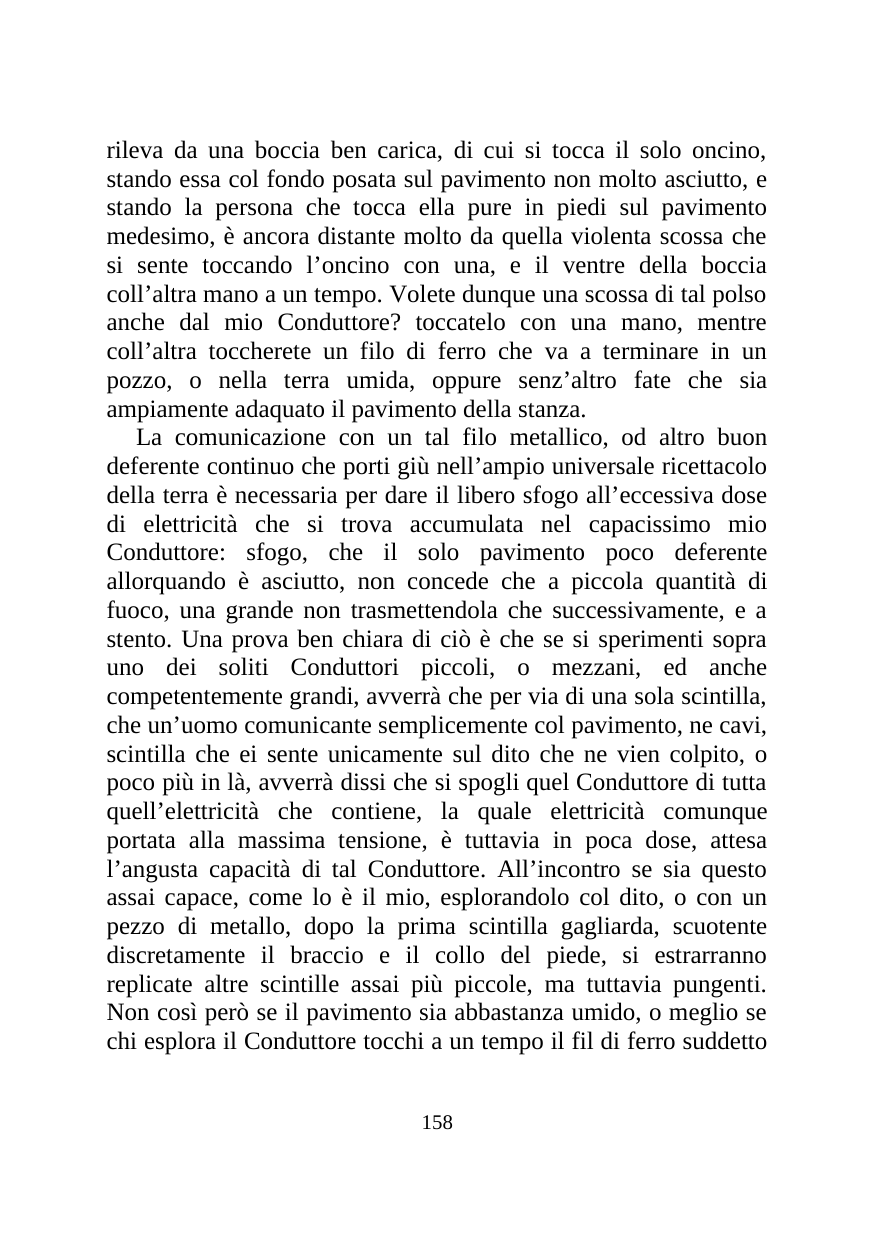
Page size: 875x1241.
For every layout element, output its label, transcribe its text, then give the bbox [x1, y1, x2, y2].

text rileva da una boccia ben carica, di cui si tocca il solo oncino, stando essa col fondo posata sul pavimento non molto asciutto, e stando la persona che tocca ella pure in piedi sul pavimento medesimo, è ancora distante molto da quella violenta scossa che si sente toccando l’oncino con una, e il ventre della boccia coll’altra mano a un tempo. Volete dunque una scossa di tal polso anche dal mio Conduttore? toccatelo con una mano, mentre coll’altra toccherete un filo di ferro che va a terminare in un pozzo, o nella terra umida, oppure senz’altro fate che sia ampiamente adaquato il pavimento della stanza. [106, 135, 768, 422]
text La comunicazione con un tal filo metallico, od altro buon deferente continuo che porti giù nell’ampio universale ricettacolo della terra è necessaria per dare il libero sfogo all’eccessiva dose di elettricità che si trova accumulata nel capacissimo mio Conduttore: sfogo, che il solo pavimento poco deferente allorquando è asciutto, non concede che a piccola quantità di fuoco, una grande non trasmettendola che successivamente, e a stento. Una prova ben chiara di ciò è che se si sperimenti sopra uno dei soliti Conduttori piccoli, o mezzani, ed anche competentemente grandi, avverrà che per via di una sola scintilla, che un’uomo comunicante semplicemente col pavimento, ne cavi, scintilla che ei sente unicamente sul dito che ne vien colpito, o poco più in là, avverrà dissi che si spogli quel Conduttore di tutta quell’elettricità che contiene, la quale elettricità comunque portata alla massima tensione, è tuttavia in poca dose, attesa l’angusta capacità di tal Conduttore. All’incontro se sia questo assai capace, come lo è il mio, esplorandolo col dito, o con un pezzo di metallo, dopo la prima scintilla gagliarda, scuotente discretamente il braccio e il collo del piede, si estrarranno replicate altre scintille assai più piccole, ma tuttavia pungenti. Non così però se il pavimento sia abbastanza umido, o meglio se chi esplora il Conduttore tocchi a un tempo il fil di ferro suddetto [106, 422, 768, 1055]
